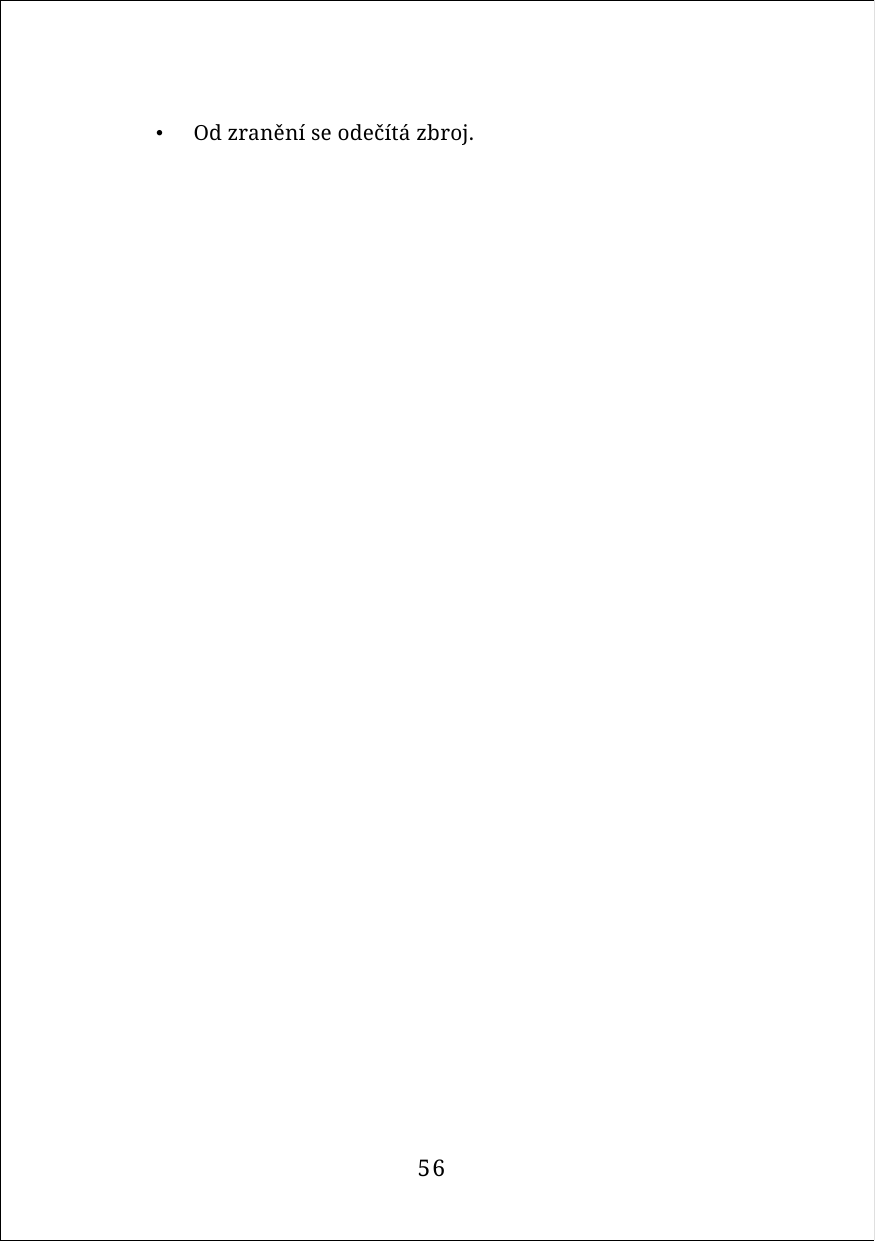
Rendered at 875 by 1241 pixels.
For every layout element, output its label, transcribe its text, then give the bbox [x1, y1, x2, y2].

list Od zranění se odečítá zbroj. [156, 118, 756, 147]
